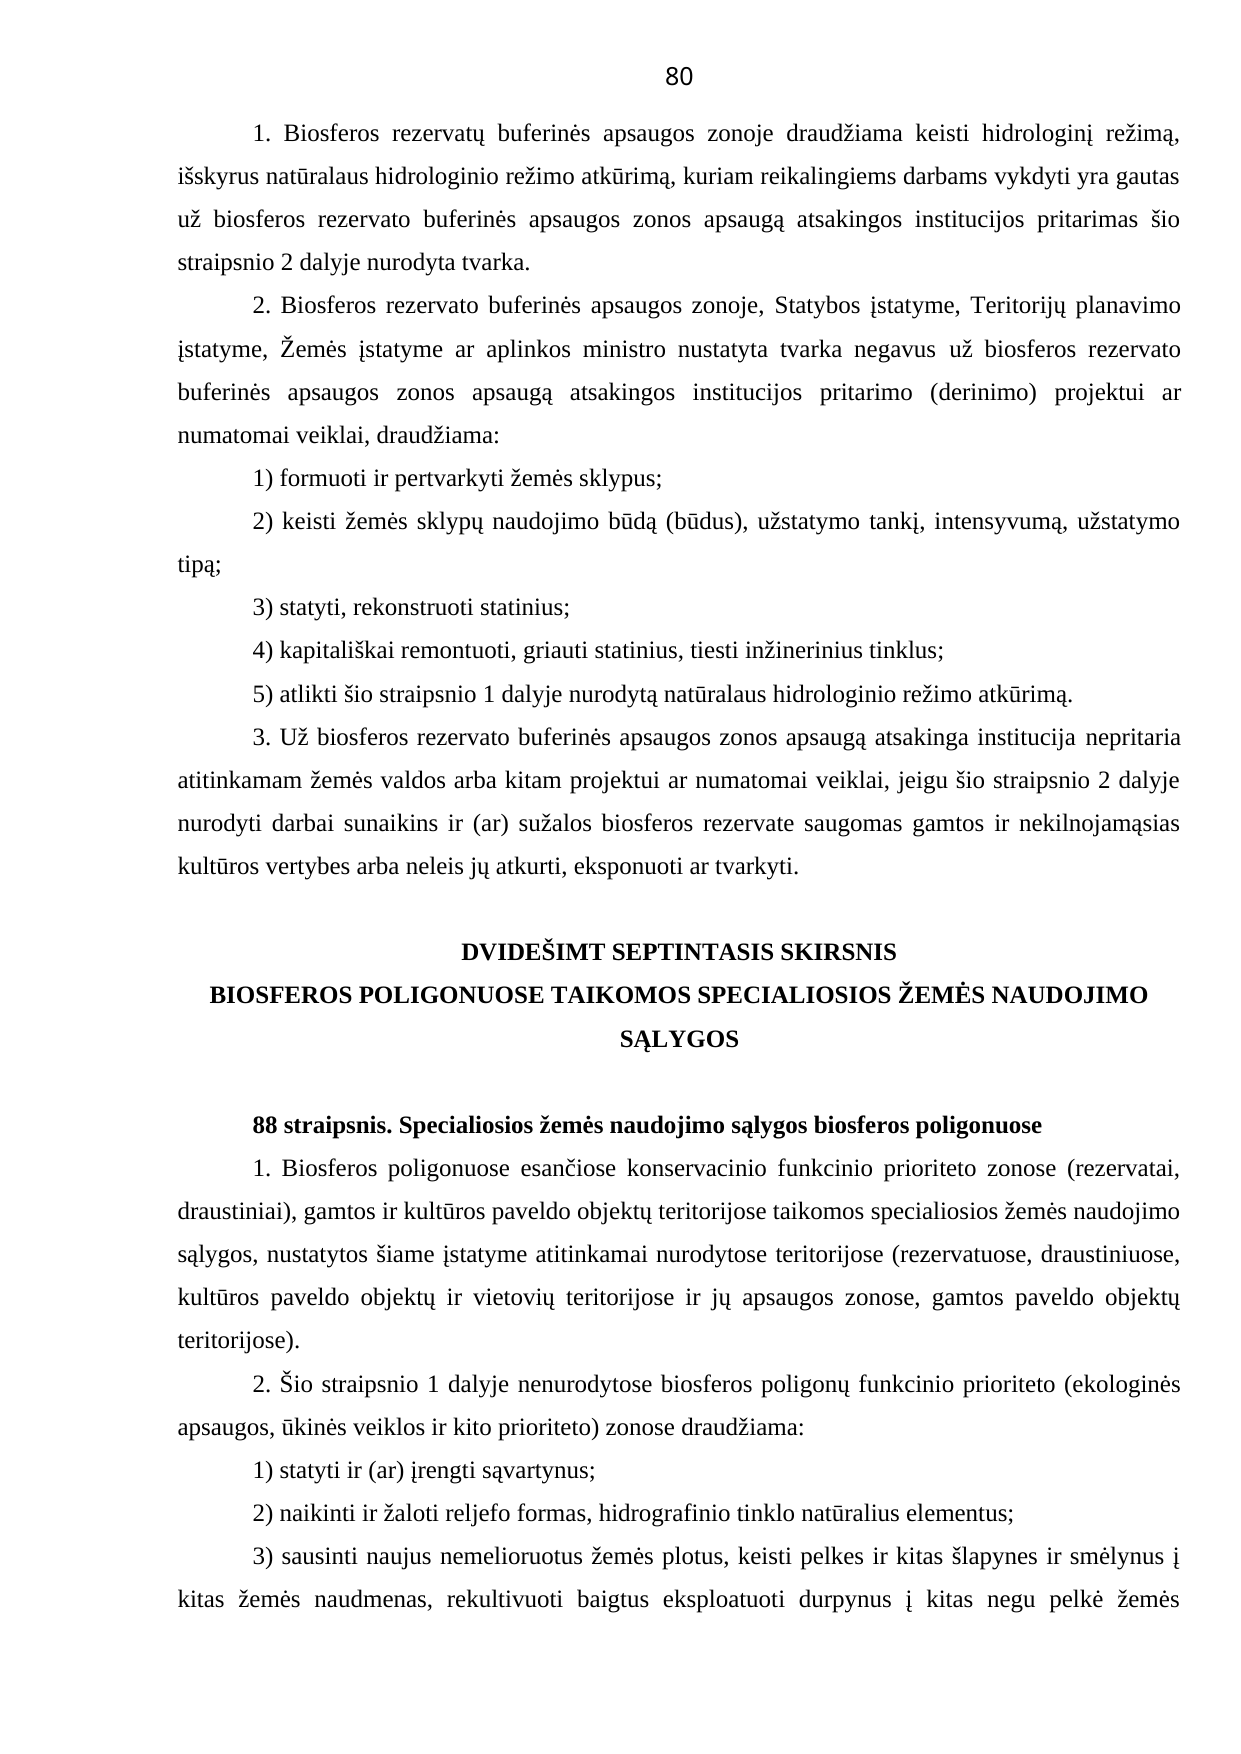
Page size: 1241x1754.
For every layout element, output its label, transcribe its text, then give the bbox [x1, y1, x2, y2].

text 1) statyti ir (ar) įrengti sąvartynus; [177, 1455, 1181, 1484]
text 1) formuoti ir pertvarkyti žemės sklypus; [177, 463, 1181, 492]
text 1. Biosferos poligonuose esančiose konservacinio funkcinio prioriteto zonose (rezervatai, draustiniai), gamtos ir kultūros paveldo objektų teritorijose taikomos specialiosios žemės naudojimo sąlygos, nustatytos šiame įstatyme atitinkamai nurodytose teritorijose (rezervatuose, draustiniuose, kultūros paveldo objektų ir vietovių teritorijose ir jų apsaugos zonose, gamtos paveldo objektų teritorijose). [177, 1153, 1181, 1354]
text 5) atlikti šio straipsnio 1 dalyje nurodytą natūralaus hidrologinio režimo atkūrimą. [177, 679, 1181, 707]
text 3) sausinti naujus nemelioruotus žemės plotus, keisti pelkes ir kitas šlapynes ir smėlynus į kitas žemės naudmenas, rekultivuoti baigtus eksploatuoti durpynus į kitas negu pelkė žemės [177, 1541, 1181, 1613]
text 88 straipsnis. Specialiosios žemės naudojimo sąlygos biosferos poligonuose [177, 1110, 1181, 1139]
text 3. Už biosferos rezervato buferinės apsaugos zonos apsaugą atsakinga institucija nepritaria atitinkamam žemės valdos arba kitam projektui ar numatomai veiklai, jeigu šio straipsnio 2 dalyje nurodyti darbai sunaikins ir (ar) sužalos biosferos rezervate saugomas gamtos ir nekilnojamąsias kultūros vertybes arba neleis jų atkurti, eksponuoti ar tvarkyti. [177, 722, 1181, 880]
text 2. Biosferos rezervato buferinės apsaugos zonoje, Statybos įstatyme, Teritorijų planavimo įstatyme, Žemės įstatyme ar aplinkos ministro nustatyta tvarka negavus už biosferos rezervato buferinės apsaugos zonos apsaugą atsakingos institucijos pritarimo (derinimo) projektui ar numatomai veiklai, draudžiama: [177, 291, 1181, 449]
text BIOSFEROS POLIGONUOSE TAIKOMOS SPECIALIOSIOS ŽEMĖS NAUDOJIMO SĄLYGOS [177, 981, 1181, 1052]
text 2) keisti žemės sklypų naudojimo būdą (būdus), užstatymo tankį, intensyvumą, užstatymo tipą; [177, 506, 1181, 578]
text 2. Šio straipsnio 1 dalyje nenurodytose biosferos poligonų funkcinio prioriteto (ekologinės apsaugos, ūkinės veiklos ir kito prioriteto) zonose draudžiama: [177, 1369, 1181, 1441]
text 2) naikinti ir žaloti reljefo formas, hidrografinio tinklo natūralius elementus; [177, 1498, 1181, 1527]
text 3) statyti, rekonstruoti statinius; [177, 592, 1181, 621]
text 1. Biosferos rezervatų buferinės apsaugos zonoje draudžiama keisti hidrologinį režimą, išskyrus natūralaus hidrologinio režimo atkūrimą, kuriam reikalingiems darbams vykdyti yra gautas už biosferos rezervato buferinės apsaugos zonos apsaugą atsakingos institucijos pritarimas šio straipsnio 2 dalyje nurodyta tvarka. [177, 118, 1181, 276]
text 4) kapitališkai remontuoti, griauti statinius, tiesti inžinerinius tinklus; [177, 636, 1181, 664]
text DVIDEŠIMT SEPTINTASIS SKIRSNIS [177, 937, 1181, 966]
